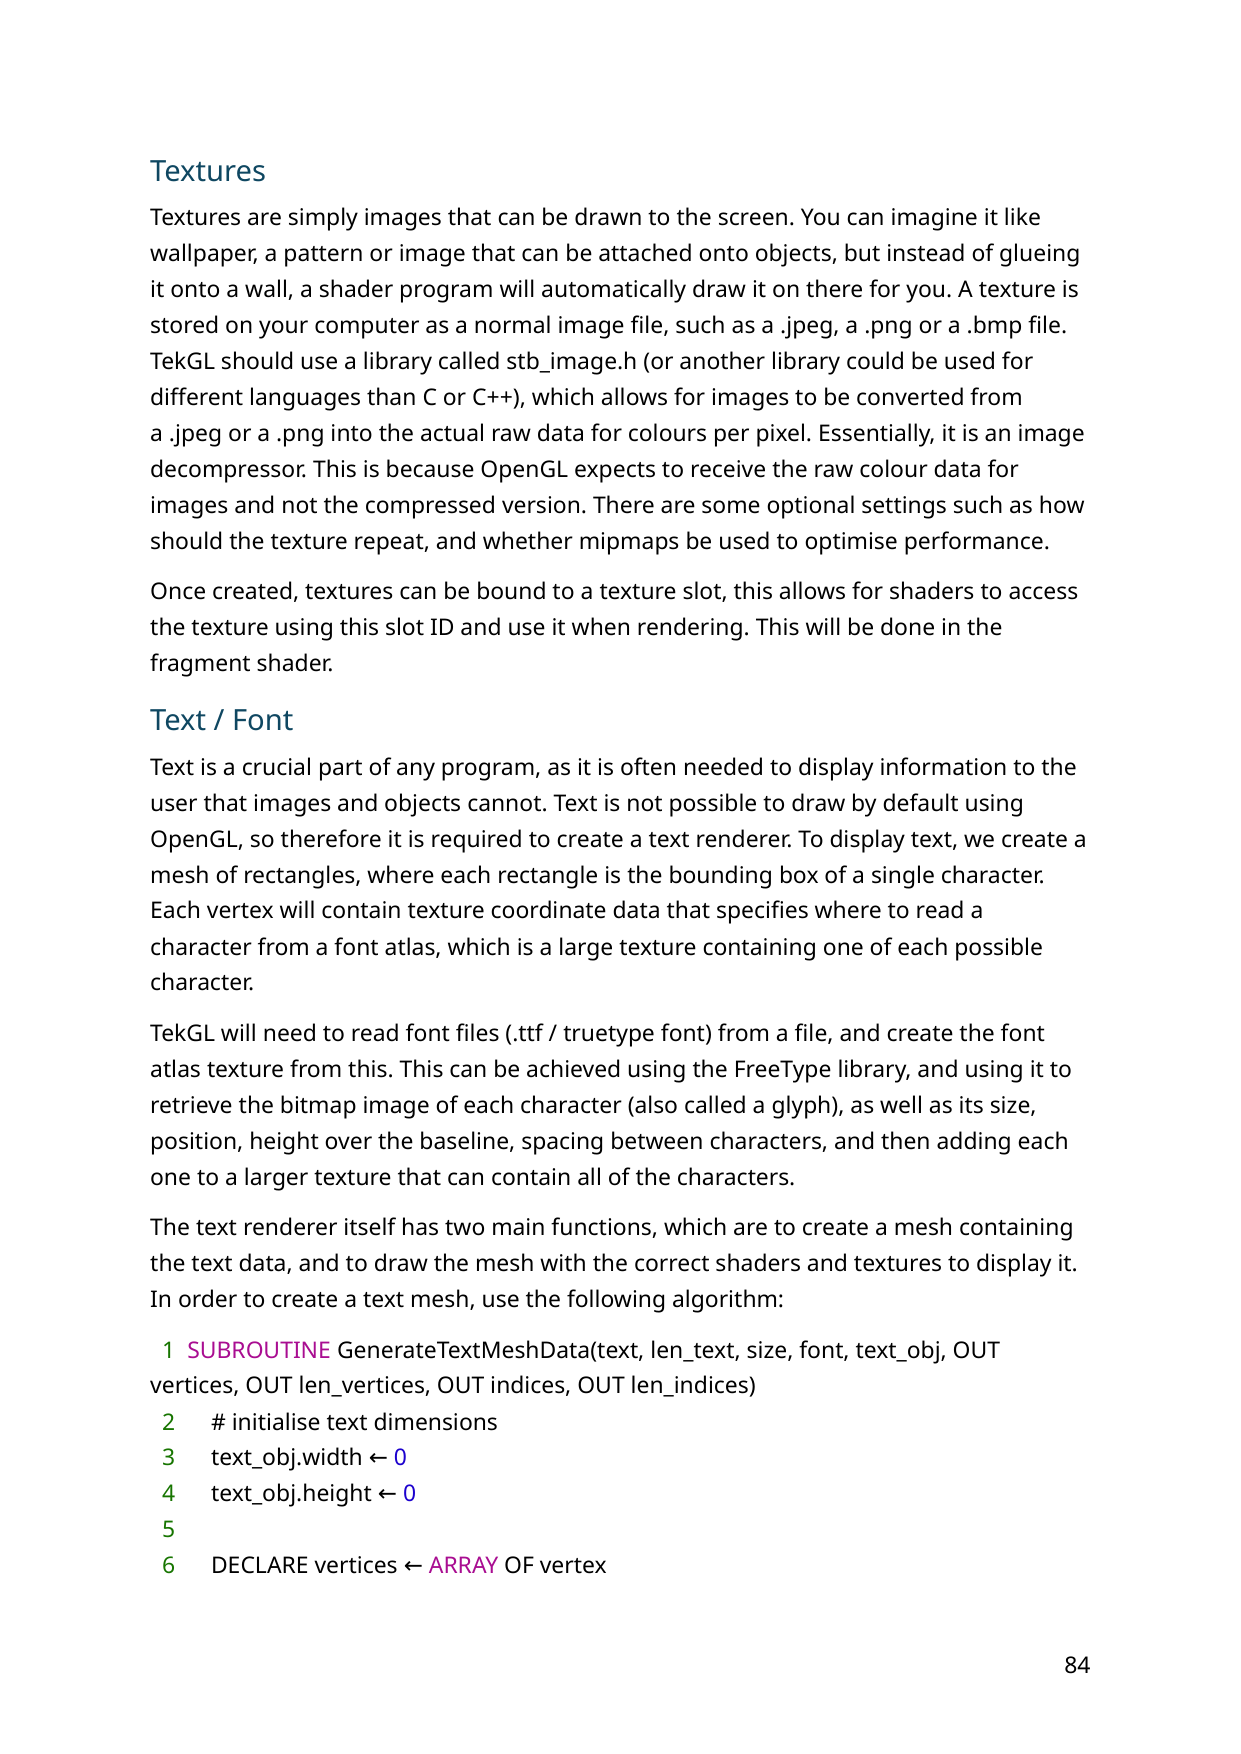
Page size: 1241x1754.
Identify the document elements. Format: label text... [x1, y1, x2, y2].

text 1 SUBROUTINE GenerateTextMeshData(text, len_text, size, font, text_obj, OUT vertices, OUT len_vertices, OUT indices, OUT len_indices) [150, 1333, 1090, 1401]
text 4 text_obj.height ← 0 [150, 1477, 1090, 1508]
text Text is a crucial part of any program, as it is often needed to display information to the user that images and objects cannot. Text is not possible to draw by default using OpenGL, so therefore it is required to create a text renderer. To display text, we create a mesh of rectangles, where each rectangle is the bounding box of a single character. Each vertex will contain texture coordinate data that specifies where to read a character from a font atlas, which is a large texture containing one of each possible character. [150, 751, 1090, 998]
text The text renderer itself has two main functions, which are to create a mesh containing the text data, and to draw the mesh with the correct shaders and textures to display it. In order to create a text mesh, use the following algorithm: [150, 1211, 1090, 1314]
text Once created, textures can be bound to a texture slot, this allows for shaders to access the texture using this slot ID and use it when rendering. This will be done in the fragment shader. [150, 575, 1090, 678]
text TekGL will need to read font files (.ttf / truetype font) from a file, and create the font atlas texture from this. This can be achieved using the FreeType library, and using it to retrieve the bitmap image of each character (also called a glyph), as well as its size, position, height over the baseline, spacing between characters, and then adding each one to a larger texture that can contain all of the characters. [150, 1017, 1090, 1192]
text 3 text_obj.width ← 0 [150, 1441, 1090, 1473]
text 5 [150, 1513, 1090, 1544]
text 2 # initialise text dimensions [150, 1405, 1090, 1437]
text 6 DECLARE vertices ← ARRAY OF vertex [150, 1549, 1090, 1580]
subtitle Textures [150, 150, 1090, 190]
subtitle Text / Font [150, 699, 1090, 739]
text Textures are simply images that can be drawn to the screen. You can imagine it like wallpaper, a pattern or image that can be attached onto objects, but instead of glueing it onto a wall, a shader program will automatically draw it on there for you. A texture is stored on your computer as a normal image file, such as a .jpeg, a .png or a .bmp file. TekGL should use a library called stb_image.h (or another library could be used for different languages than C or C++), which allows for images to be converted from a .jpeg or a .png into the actual raw data for colours per pixel. Essentially, it is an image decompressor. This is because OpenGL expects to receive the raw colour data for images and not the compressed version. There are some optional settings such as how should the texture repeat, and whether mipmaps be used to optimise performance. [150, 201, 1090, 556]
